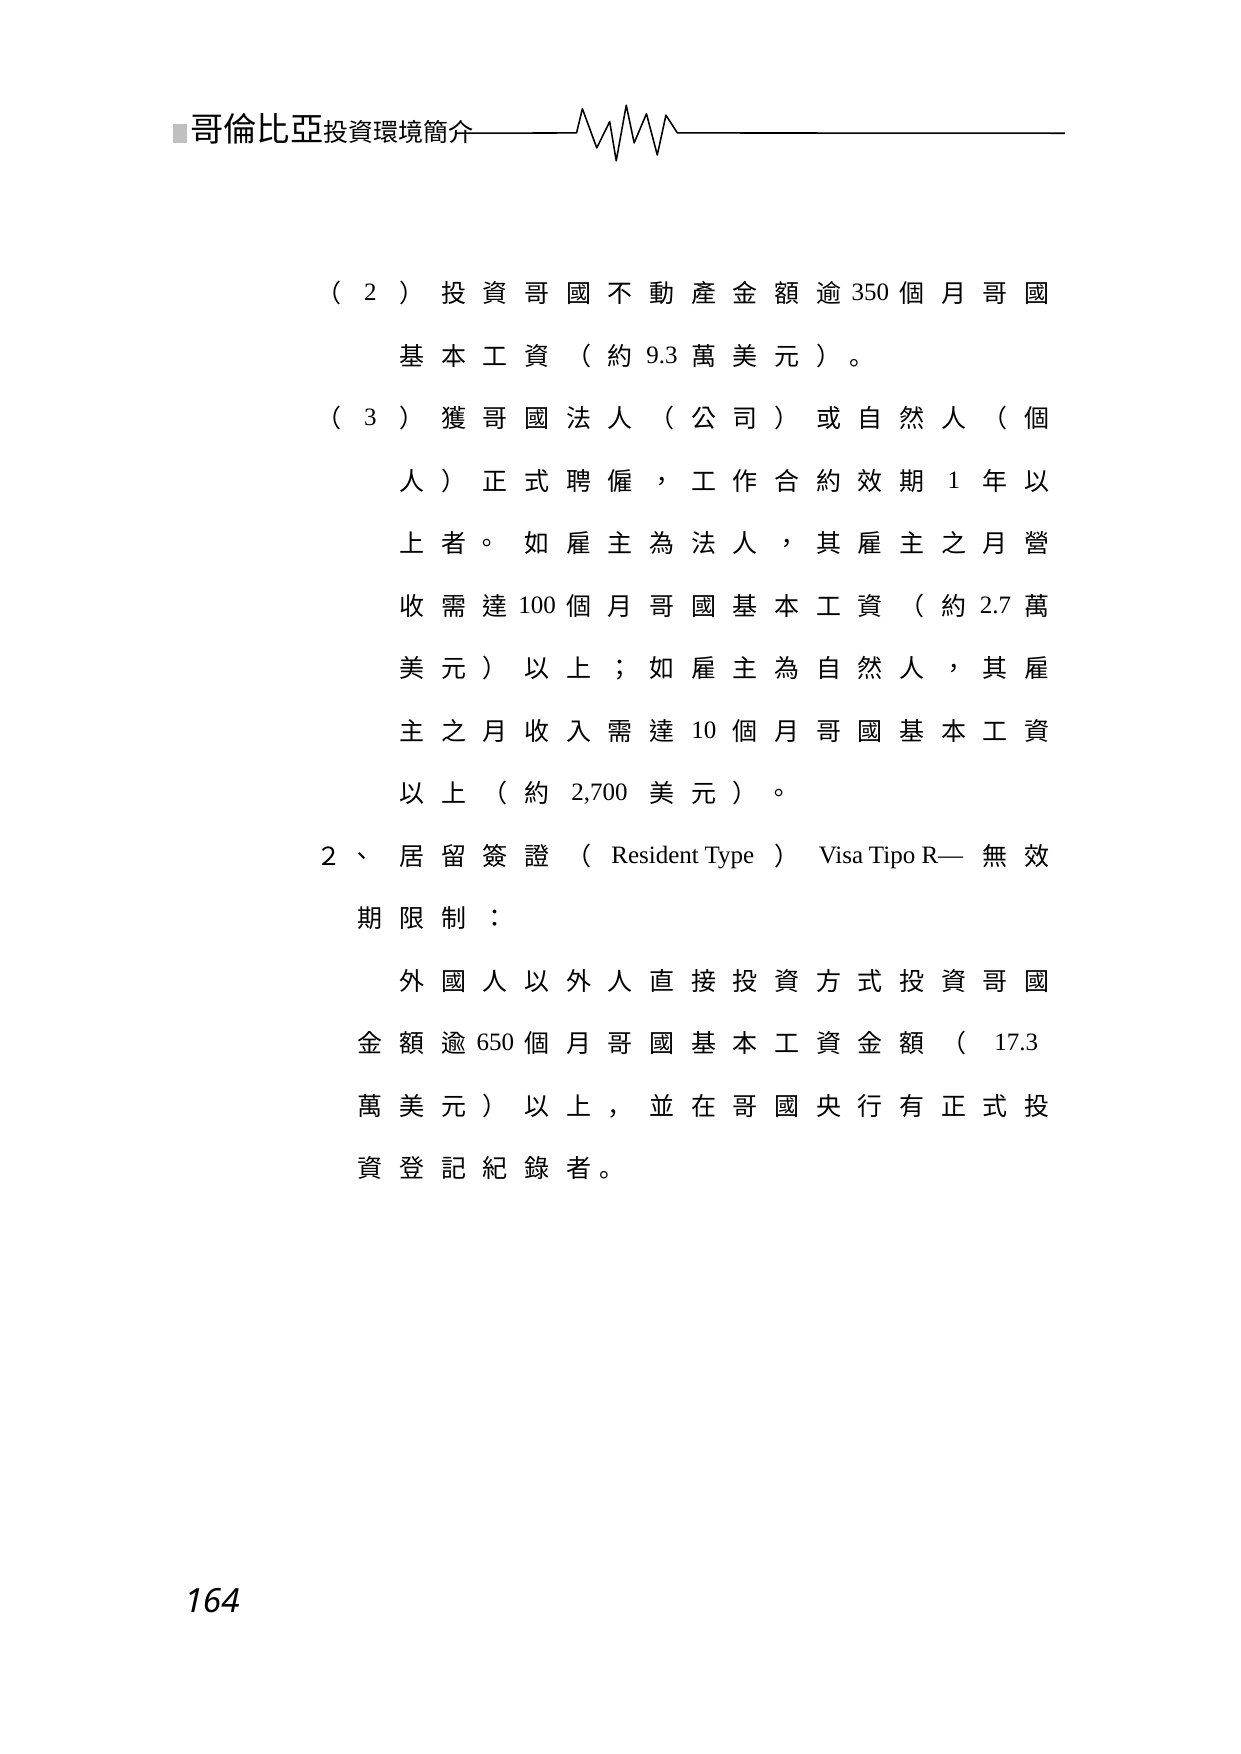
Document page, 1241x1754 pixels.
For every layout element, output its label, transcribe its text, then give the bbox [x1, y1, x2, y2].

text （2）投資哥國不動產金額逾350個月哥國基本工資（約9.3萬美元）。 [306, 250, 1058, 375]
text ２、居留簽證（Resident Type）Visa Tipo R—無效期限制： [281, 813, 1058, 938]
text （3）獲哥國法人（公司）或自然人（個人）正式聘僱，工作合約效期1年以上者。如雇主為法人，其雇主之月營收需達100個月哥國基本工資（約2.7萬美元）以上；如雇主為自然人，其雇主之月收入需達10個月哥國基本工資以上（約2,700美元）。 [306, 375, 1058, 813]
text 外國人以外人直接投資方式投資哥國金額逾650個月哥國基本工資金額（17.3萬美元）以上，並在哥國央行有正式投資登記紀錄者。 [330, 938, 1058, 1188]
